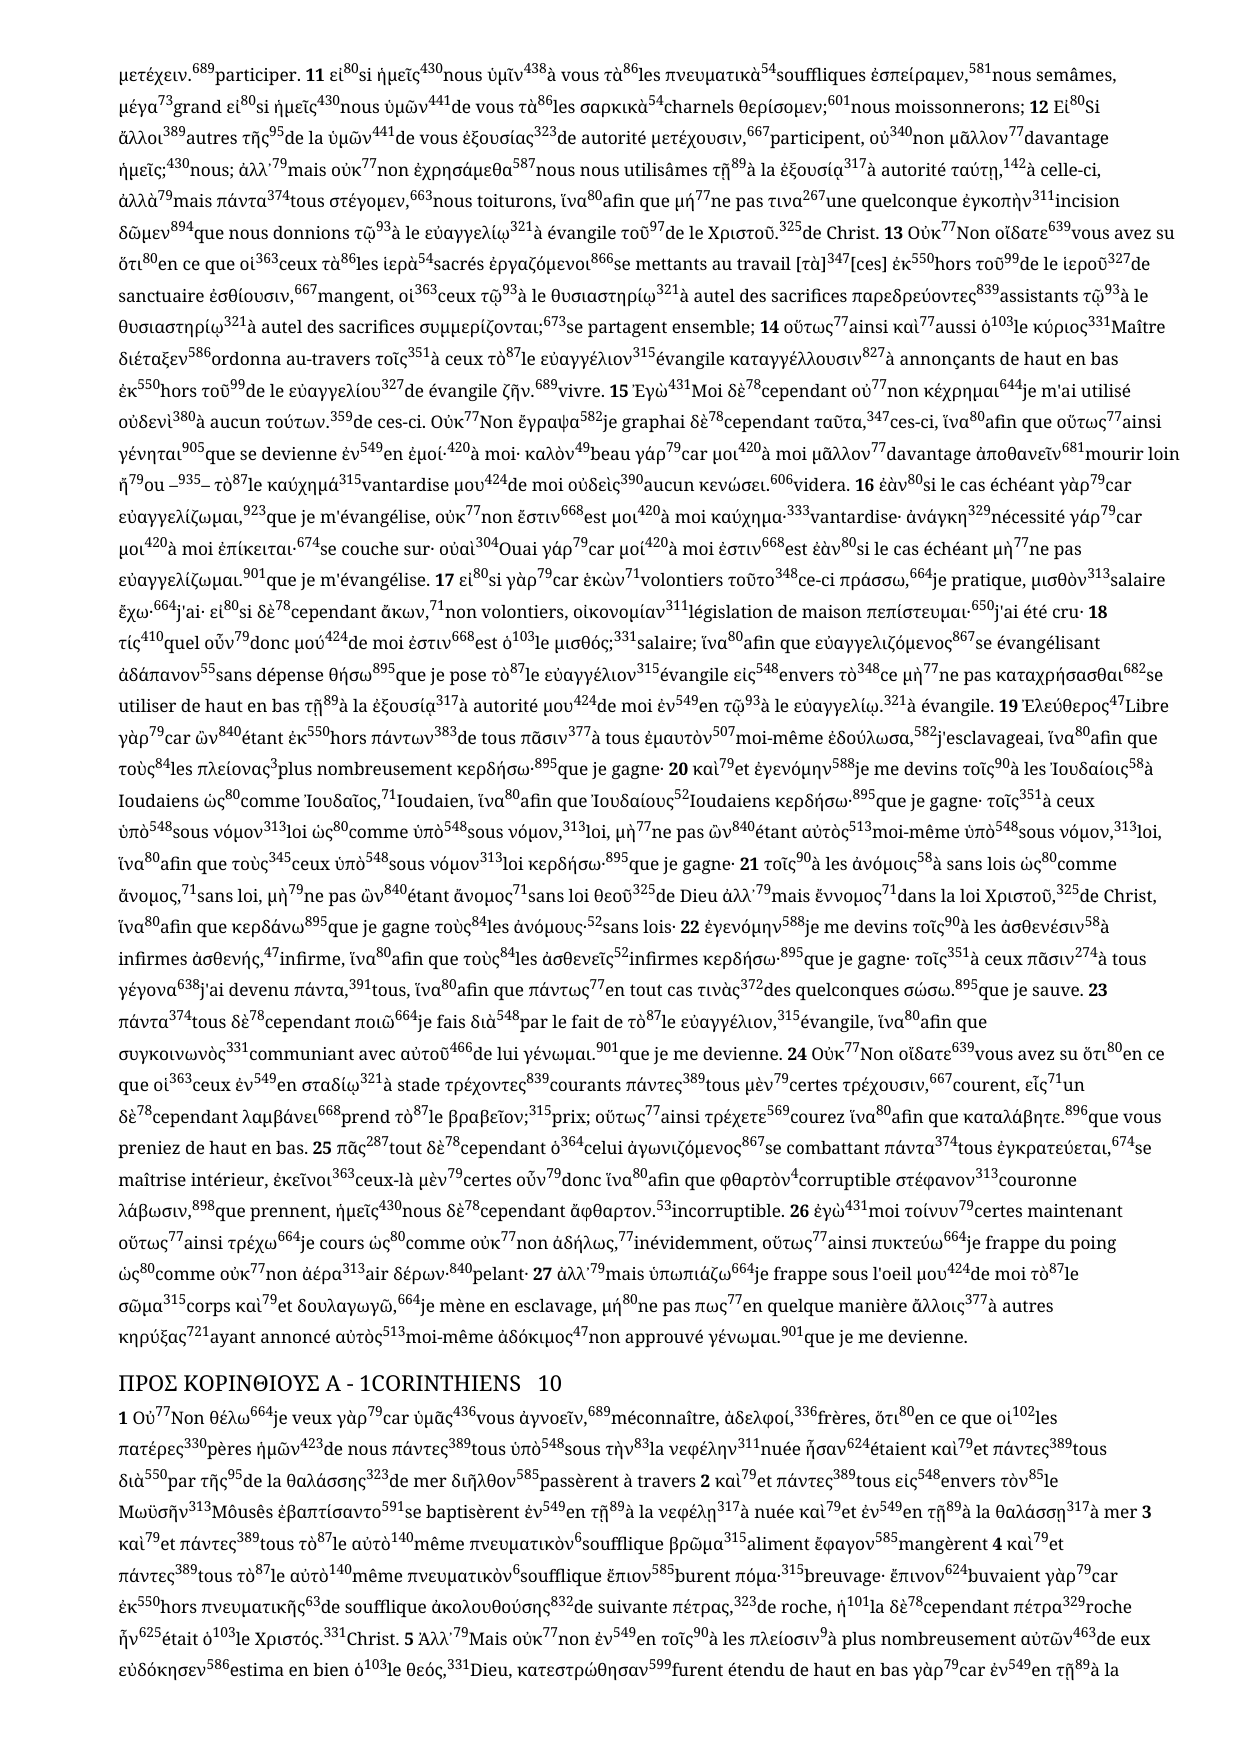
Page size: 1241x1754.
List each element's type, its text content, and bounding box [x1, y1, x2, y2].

text 1 Οὐκ340Non εἰμὶ664je suis ἐλεύθερος;47libre; οὐκ340non εἰμὶ664je suis ἀπόστολος;331envoyé; οὐχὶ340non pas Ἰησοῦν313Iésous τὸν85le κύριον313Maître ἡμῶν423de nous ἑόρακα;638j'ai vu; οὐ340non τὸ105le ἔργον333travail μου424de moi ὑμεῖς447vous ἐστε665vous êtes ἐν549en κυρίῳ;319à Maître; 2 εἰ80si ἄλλοις377à autres οὐκ77non εἰμὶ664je suis ἀπόστολος,331envoyé, ἀλλά79mais γε340du moins ὑμῖν438à vous εἰμι·664je suis· ἡ101la γὰρ79car σφραγίς329sceau μου424de moi τῆς95de la ἀποστολῆς323de envoi ὑμεῖς447vous ἐστε665vous êtes ἐν549en κυρίῳ.319à Maître. 3 Ἡ101La ἐμὴ229mienne ἀπολογία329apologie τοῖς351à ceux ἐμὲ417moi ἀνακρίνουσίν827à jugeants de bas en haut ἐστιν668est αὕτη.362celle-ci. 4 μὴ340ne pas οὐκ77non ἔχομεν663nous avons ἐξουσίαν311autorité φαγεῖν681manger καὶ79et πεῖν;681boire; 5 μὴ340ne pas οὐκ77non ἔχομεν663nous avons ἐξουσίαν311autorité ἀδελφὴν311soeur γυναῖκα311femme περιάγειν689mener autour ὡς80comme καὶ77aussi οἱ102les λοιποὶ131restants ἀπόστολοι330envoyés καὶ79et οἱ102les ἀδελφοὶ330frères τοῦ97de le κυρίου325de Maître καὶ79et Κηφᾶς;331Képhas; 6 ἢ79ou μόνος132seul ἐγὼ431moi καὶ79et Βαρναβᾶς331Bar-Nabas οὐκ340non ἔχομεν663nous avons ἐξουσίαν311autorité μὴ77ne pas ἐργάζεσθαι;690se mettre au travail; 7 Τίς410Quel στρατεύεται674se guerroie en soldat ἰδίοις122à en propres ὀψωνίοις320à gages ποτέ;77à un moment; τίς410quel φυτεύει668plante ἀμπελῶνα313vignoble καὶ79et τὸν85le καρπὸν313fruit αὐτοῦ464de lui οὐκ77non ἐσθίει;668mange; ἢ79ou τίς410quel ποιμαίνει668berge ποίμνην311bergerie de troupeau καὶ79et ἐκ550hors τοῦ99de le γάλακτος327de lait τῆς95de la ποίμνης323de bergerie de troupeau οὐκ77non ἐσθίει;668mange; 8 Μὴ340Ne pas κατὰ548selon ἄνθρωπον313être humain ταῦτα347ces-ci λαλῶ664je bavarde ἢ79ou καὶ77aussi ὁ103le νόμος331loi ταῦτα347ces-ci οὐ340non λέγει;668dit; 9 ἐν549en γὰρ79car τῷ91à le Μωϋσέως325de Môusês νόμῳ319à loi γέγραπται·654a été graphé· οὐ77non φιμώσεις604tu muselleras βοῦν313boeuf ἀλοῶντα.822foulant le grain. μὴ340ne pas τῶν96de les βοῶν324de boeufs μέλει668soucie τῷ91à le θεῷ319à Dieu 10 ἢ79ou δι᾽548par le fait de ἡμᾶς416nous πάντως77en tout cas λέγει;668dit; δι᾽548par le fait de ἡμᾶς416nous γὰρ79car ἐγράφη600fut graphé ὅτι80en ce que ὀφείλει668doit ἐπ᾽549sur ἐλπίδι317à espérance ὁ364celui ἀροτριῶν840labourant en araire ἀροτριᾶν689labourer en araire καὶ79et ὁ364celui ἀλοῶν840foulant le grain ἐπ᾽549sur ἐλπίδι317à espérance τοῦ360de ce μετέχειν.689participer. 11 εἰ80si ἡμεῖς430nous ὑμῖν438à vous τὰ86les πνευματικὰ54souffliques ἐσπείραμεν,581nous semâmes, μέγα73grand εἰ80si ἡμεῖς430nous ὑμῶν441de vous τὰ86les σαρκικὰ54charnels θερίσομεν;601nous moissonnerons; 12 Εἰ80Si ἄλλοι389autres τῆς95de la ὑμῶν441de vous ἐξουσίας323de autorité μετέχουσιν,667participent, οὐ340non μᾶλλον77davantage ἡμεῖς;430nous; ἀλλ᾽79mais οὐκ77non ἐχρησάμεθα587nous nous utilisâmes τῇ89à la ἐξουσίᾳ317à autorité ταύτῃ,142à celle-ci, ἀλλὰ79mais πάντα374tous στέγομεν,663nous toiturons, ἵνα80afin que μή77ne pas τινα267une quelconque ἐγκοπὴν311incision δῶμεν894que nous donnions τῷ93à le εὐαγγελίῳ321à évangile τοῦ97de le Χριστοῦ.325de Christ. 13 Οὐκ77Non οἴδατε639vous avez su ὅτι80en ce que οἱ363ceux τὰ86les ἱερὰ54sacrés ἐργαζόμενοι866se mettants au travail [τὰ]347[ces] ἐκ550hors τοῦ99de le ἱεροῦ327de sanctuaire ἐσθίουσιν,667mangent, οἱ363ceux τῷ93à le θυσιαστηρίῳ321à autel des sacrifices παρεδρεύοντες839assistants τῷ93à le θυσιαστηρίῳ321à autel des sacrifices συμμερίζονται;673se partagent ensemble; 14 οὕτως77ainsi καὶ77aussi ὁ103le κύριος331Maître διέταξεν586ordonna au-travers τοῖς351à ceux τὸ87le εὐαγγέλιον315évangile καταγγέλλουσιν827à annonçants de haut en bas ἐκ550hors τοῦ99de le εὐαγγελίου327de évangile ζῆν.689vivre. 15 Ἐγὼ431Moi δὲ78cependant οὐ77non κέχρημαι644je m'ai utilisé οὐδενὶ380à aucun τούτων.359de ces-ci. Οὐκ77Non ἔγραψα582je graphai δὲ78cependant ταῦτα,347ces-ci, ἵνα80afin que οὕτως77ainsi γένηται905que se devienne ἐν549en ἐμοί·420à moi· καλὸν49beau γάρ79car μοι420à moi μᾶλλον77davantage ἀποθανεῖν681mourir loin ἤ79ou –935– τὸ87le καύχημά315vantardise μου424de moi οὐδεὶς390aucun κενώσει.606videra. 16 ἐὰν80si le cas échéant γὰρ79car εὐαγγελίζωμαι,923que je m'évangélise, οὐκ77non ἔστιν668est μοι420à moi καύχημα·333vantardise· ἀνάγκη329nécessité γάρ79car μοι420à moi ἐπίκειται·674se couche sur· οὐαὶ304Ouai γάρ79car μοί420à moi ἐστιν668est ἐὰν80si le cas échéant μὴ77ne pas εὐαγγελίζωμαι.901que je m'évangélise. 17 εἰ80si γὰρ79car ἑκὼν71volontiers τοῦτο348ce-ci πράσσω,664je pratique, μισθὸν313salaire ἔχω·664j'ai· εἰ80si δὲ78cependant ἄκων,71non volontiers, οἰκονομίαν311législation de maison πεπίστευμαι·650j'ai été cru· 18 τίς410quel οὖν79donc μού424de moi ἐστιν668est ὁ103le μισθός;331salaire; ἵνα80afin que εὐαγγελιζόμενος867se évangélisant ἀδάπανον55sans dépense θήσω895que je pose τὸ87le εὐαγγέλιον315évangile εἰς548envers τὸ348ce μὴ77ne pas καταχρήσασθαι682se utiliser de haut en bas τῇ89à la ἐξουσίᾳ317à autorité μου424de moi ἐν549en τῷ93à le εὐαγγελίῳ.321à évangile. 19 Ἐλεύθερος47Libre γὰρ79car ὢν840étant ἐκ550hors πάντων383de tous πᾶσιν377à tous ἐμαυτὸν507moi-même ἐδούλωσα,582j'esclavageai, ἵνα80afin que τοὺς84les πλείονας3plus nombreusement κερδήσω·895que je gagne· 20 καὶ79et ἐγενόμην588je me devins τοῖς90à les Ἰουδαίοις58à Ioudaiens ὡς80comme Ἰουδαῖος,71Ioudaien, ἵνα80afin que Ἰουδαίους52Ioudaiens κερδήσω·895que je gagne· τοῖς351à ceux ὑπὸ548sous νόμον313loi ὡς80comme ὑπὸ548sous νόμον,313loi, μὴ77ne pas ὢν840étant αὐτὸς513moi-même ὑπὸ548sous νόμον,313loi, ἵνα80afin que τοὺς345ceux ὑπὸ548sous νόμον313loi κερδήσω·895que je gagne· 21 τοῖς90à les ἀνόμοις58à sans lois ὡς80comme ἄνομος,71sans loi, μὴ79ne pas ὢν840étant ἄνομος71sans loi θεοῦ325de Dieu ἀλλ᾽79mais ἔννομος71dans la loi Χριστοῦ,325de Christ, ἵνα80afin que κερδάνω895que je gagne τοὺς84les ἀνόμους·52sans lois· 22 ἐγενόμην588je me devins τοῖς90à les ἀσθενέσιν58à infirmes ἀσθενής,47infirme, ἵνα80afin que τοὺς84les ἀσθενεῖς52infirmes κερδήσω·895que je gagne· τοῖς351à ceux πᾶσιν274à tous γέγονα638j'ai devenu πάντα,391tous, ἵνα80afin que πάντως77en tout cas τινὰς372des quelconques σώσω.895que je sauve. 23 πάντα374tous δὲ78cependant ποιῶ664je fais διὰ548par le fait de τὸ87le εὐαγγέλιον,315évangile, ἵνα80afin que συγκοινωνὸς331communiant avec αὐτοῦ466de lui γένωμαι.901que je me devienne. 24 Οὐκ77Non οἴδατε639vous avez su ὅτι80en ce que οἱ363ceux ἐν549en σταδίῳ321à stade τρέχοντες839courants πάντες389tous μὲν79certes τρέχουσιν,667courent, εἷς71un δὲ78cependant λαμβάνει668prend τὸ87le βραβεῖον;315prix; οὕτως77ainsi τρέχετε569courez ἵνα80afin que καταλάβητε.896que vous preniez de haut en bas. 25 πᾶς287tout δὲ78cependant ὁ364celui ἀγωνιζόμενος867se combattant πάντα374tous ἐγκρατεύεται,674se maîtrise intérieur, ἐκεῖνοι363ceux-là μὲν79certes οὖν79donc ἵνα80afin que φθαρτὸν4corruptible στέφανον313couronne λάβωσιν,898que prennent, ἡμεῖς430nous δὲ78cependant ἄφθαρτον.53incorruptible. 26 ἐγὼ431moi τοίνυν79certes maintenant οὕτως77ainsi τρέχω664je cours ὡς80comme οὐκ77non ἀδήλως,77inévidemment, οὕτως77ainsi πυκτεύω664je frappe du poing ὡς80comme οὐκ77non ἀέρα313air δέρων·840pelant· 27 ἀλλ᾽79mais ὑπωπιάζω664je frappe sous l'oeil μου424de moi τὸ87le σῶμα315corps καὶ79et δουλαγωγῶ,664je mène en esclavage, μή80ne pas πως77en quelque manière ἄλλοις377à autres κηρύξας721ayant annoncé αὐτὸς513moi-même ἀδόκιμος47non approuvé γένωμαι.901que je me devienne. [118, 59, 1181, 1349]
text 1 Οὐ77Non θέλω664je veux γὰρ79car ὑμᾶς436vous ἀγνοεῖν,689méconnaître, ἀδελφοί,336frères, ὅτι80en ce que οἱ102les πατέρες330pères ἡμῶν423de nous πάντες389tous ὑπὸ548sous τὴν83la νεφέλην311nuée ἦσαν624étaient καὶ79et πάντες389tous διὰ550par τῆς95de la θαλάσσης323de mer διῆλθον585passèrent à travers 2 καὶ79et πάντες389tous εἰς548envers τὸν85le Μωϋσῆν313Môusês ἐβαπτίσαντο591se baptisèrent ἐν549en τῇ89à la νεφέλῃ317à nuée καὶ79et ἐν549en τῇ89à la θαλάσσῃ317à mer 3 καὶ79et πάντες389tous τὸ87le αὐτὸ140même πνευματικὸν6soufflique βρῶμα315aliment ἔφαγον585mangèrent 4 καὶ79et πάντες389tous τὸ87le αὐτὸ140même πνευματικὸν6soufflique ἔπιον585burent πόμα·315breuvage· ἔπινον624buvaient γὰρ79car ἐκ550hors πνευματικῆς63de soufflique ἀκολουθούσης832de suivante πέτρας,323de roche, ἡ101la δὲ78cependant πέτρα329roche ἦν625était ὁ103le Χριστός.331Christ. 5 Ἀλλ᾽79Mais οὐκ77non ἐν549en τοῖς90à les πλείοσιν9à plus nombreusement αὐτῶν463de eux εὐδόκησεν586estima en bien ὁ103le θεός,331Dieu, κατεστρώθησαν599furent étendu de haut en bas γὰρ79car ἐν549en τῇ89à la ἐρήμῳ.57à déserte. 6 Ταῦτα365Ces-ci δὲ78cependant τύποι330modèles frappés ἡμῶν423de nous ἐγενήθησαν,599furent devenu, εἰς548envers τὸ348ce μὴ77ne pas εἶναι689être ἡμᾶς416nous ἐπιθυμητὰς312désireurs en fureur κακῶν,66de malicieux, καθὼς77de haut en bas comme κἀκεῖνοι363et ceux-là ἐπεθύμησαν.585désirèrent en fureur. 7 μηδὲ79ni cependant εἰδωλολάτραι330idolâtres γίνεσθε573que vous vous devenez καθώς77de haut en bas comme τινες389des quelconques αὐτῶν,463de eux, ὥσπερ80comme certes γέγραπται·654a été graphé· ἐκάθισεν586assit ὁ103le λαὸς331peuple φαγεῖν681manger καὶ79et πεῖν681boire καὶ79et ἀνέστησαν585redressèrent παίζειν.689gaminer. 8 μηδὲ79ni cependant πορνεύωμεν,916que nous pornions, καθώς77de haut en bas comme τινες389des quelconques αὐτῶν463de eux ἐπόρνευσαν585pornèrent καὶ79et ἔπεσαν585tombèrent μιᾷ183à une ἡμέρᾳ317à journée εἴκοσι194vingt τρεῖς194trois χιλιάδες.328milliers. 9 μηδὲ79ni cependant ἐκπειράζωμεν916que nous mettions en tentation à l'excès τὸν85le Χριστόν,313Christ, καθώς77de haut en bas comme τινες389des quelconques αὐτῶν463de eux ἐξεπείρασαν585mirent en tentation à l'excès καὶ79et ὑπὸ550sous τῶν96de les ὄφεων324de serpents ἀπώλλυντο.635étaient perdu au loin. 10 μηδὲ79ni cependant γογγύζετε,569murmurez, καθάπερ77tout comme τινὲς389des quelconques αὐτῶν463de eux ἐγόγγυσαν585murmurèrent καὶ79et ἀπώλοντο591se perdirent au loin ὑπὸ550sous τοῦ97de le ὀλοθρευτοῦ.325de ruineur. 11 ταῦτα365ces-ci δὲ78cependant τυπικῶς77typiquement συνέβαινεν625arrivait avec ἐκείνοις,351à ceux-là, ἐγράφη600fut graphé δὲ78cependant πρὸς548vers νουθεσίαν311admonition ἡμῶν,423de nous, εἰς548envers οὓς479lesquels τὰ104les τέλη332achèvements τῶν96de les αἰώνων324de ères κατήντηκεν.642a atteint à l'encontre. 12 Ὥστε80De sorte que ὁ364celui δοκῶν840estimant ἑστάναι686avoir dressé βλεπέτω572regarde μὴ80ne pas πέσῃ.899que tombe. 13 πειρασμὸς331tentation ὑμᾶς436vous οὐκ77non εἴληφεν642a pris εἰ551si μὴ77ne pas ἀνθρώπινος·71humain· πιστὸς47croyable δὲ78cependant ὁ103le θεός,331Dieu, ὃς498lequel οὐκ77non ἐάσει606concédera ὑμᾶς436vous πειρασθῆναι683être mis en tentation ὑπὲρ548au-dessus ὃ482lequel δύνασθε671vous vous pouvez ἀλλὰ79mais ποιήσει606fera σὺν549avec τῷ91à le πειρασμῷ319à tentation καὶ77aussi τὴν83la ἔκβασιν311issue τοῦ360de ce δύνασθαι690se pouvoir ὑπενεγκεῖν.681supporter. 14 Διόπερ,79C'est pourquoi certes, ἀγαπητοί75aimés μου,424de moi, φεύγετε569fuyez ἀπὸ550au loin τῆς95de la εἰδωλολατρίας.323de idolâtrie. 15 ὡς80comme φρονίμοις58à pensifs λέγω·664je dis· κρίνατε553jugez ὑμεῖς447vous ὅ482lequel φημι.664je déclare. 16 Τὸ105Le ποτήριον333récipient à boire τῆς95de la εὐλογίας323de éloge ὃ482lequel εὐλογοῦμεν,663nous élogions, οὐχὶ340non pas κοινωνία329communion ἐστὶν668est τοῦ99de le αἵματος327de sang τοῦ97de le Χριστοῦ;325de Christ; τὸν85le ἄρτον313pain ὃν480lequel κλῶμεν,663nous cassons, οὐχὶ340non pas κοινωνία329communion τοῦ99de le σώματος327de corps τοῦ97de le Χριστοῦ325de Christ ἐστιν;668est; 17 ὅτι80en ce que εἷς197un ἄρτος,331pain, ἓν199un σῶμα333corps οἱ102les πολλοί389nombreux ἐσμεν,663nous sommes, οἱ102les γὰρ79car πάντες389tous ἐκ550hors τοῦ97de le ἑνὸς191de un ἄρτου325de pain μετέχομεν.663nous participons. 18 βλέπετε569regardez τὸν85le Ἰσραὴλ313Israël κατὰ548selon σάρκα·311chair· οὐχὶ340non pas οἱ363ceux ἐσθίοντες839mangeants τὰς82les θυσίας310sacrifices κοινωνοὶ330communiants τοῦ99de le θυσιαστηρίου327de autel des sacrifices εἰσίν;667sont; 19 Τί399Quel οὖν79donc φημι;664je déclare; ὅτι80en ce que εἰδωλόθυτόν73idolothyte τί392un quelconque ἐστιν668est ἢ79ou ὅτι80en ce que εἴδωλόν333idole τί392un quelconque ἐστιν;668est; 20 ἀλλ᾽79mais ὅτι80en ce que ἃ481lesquels θύουσιν667sacrifient τὰ104les ἔθνη,332ethnies, δαιμονίοις320à démons καὶ79et οὐ77non θεῷ319à Dieu θύουσιν·667sacrifient· οὐ77non θέλω664je veux δὲ78cependant ὑμᾶς436vous κοινωνοὺς312communiants τῶν98de les δαιμονίων326de démons γίνεσθαι.690se devenir. 21 οὐ77non δύνασθε671vous vous pouvez ποτήριον315récipient à boire κυρίου325de Maître πίνειν689boire καὶ79et ποτήριον315récipient à boire δαιμονίων,326de démons, οὐ77non δύνασθε671vous vous pouvez τραπέζης323de table κυρίου325de Maître μετέχειν689participer καὶ79et τραπέζης323de table δαιμονίων.326de démons. 22 ἢ79ou παραζηλοῦμεν663nous zélons à côté τὸν85le κύριον;313Maître; μὴ340ne pas ἰσχυρότεροι46plus forts αὐτοῦ464de lui ἐσμεν;663nous sommes; 23 Πάντα391Tous ἔξεστιν668est permis ἀλλ᾽79mais οὐ77non πάντα391tous συμφέρει·668est opportun· πάντα391tous ἔξεστιν668est permis ἀλλ᾽79mais οὐ77non πάντα391tous οἰκοδομεῖ.668édifie en maison. 24 μηδεὶς390pas un τὸ348ce ἑαυτοῦ537de lui-même ζητείτω572cherche ἀλλὰ79mais τὸ348ce τοῦ97de le ἑτέρου.384de autre-différent. 25 Πᾶν375Tout τὸ348ce ἐν549en μακέλλῳ321à marché à viande πωλούμενον877étant troqué ἐσθίετε569mangez μηδὲν375pas un ἀνακρίνοντες839jugeants de bas en haut διὰ548par le fait de τὴν83la συνείδησιν·311conscience· 26 τοῦ97de le κυρίου325de Maître γὰρ79car ἡ101la γῆ329terre καὶ79et τὸ105le πλήρωμα333plénitude αὐτῆς.462de elle. 27 εἴ80si τις390un quelconque καλεῖ668appelle ὑμᾶς436vous τῶν96de les ἀπίστων64de incroyants καὶ79et θέλετε665vous voulez πορεύεσθαι,690se aller, πᾶν375tout τὸ348ce παρατιθέμενον877étant posé à côté ὑμῖν438à vous ἐσθίετε569mangez μηδὲν375pas un ἀνακρίνοντες839jugeants de bas en haut διὰ548par le fait de τὴν83la συνείδησιν.311conscience. 28 ἐὰν80si le cas échéant δέ78cependant τις390un quelconque ὑμῖν438à vous εἴπῃ·899que dise· τοῦτο158ce-ci ἱερόθυτόν49sanctuaire sacrifice ἐστιν,668est, μὴ77ne pas ἐσθίετε569mangez δι᾽548par le fait de ἐκεῖνον346celui-là τὸν346celui μηνύσαντα707ayant indiqué καὶ79et τὴν83la συνείδησιν·311conscience· 29 συνείδησιν311conscience δὲ78cependant λέγω664je dis οὐχὶ77non pas τὴν344celle ἑαυτοῦ537de lui-même ἀλλὰ79mais τὴν344celle τοῦ97de le ἑτέρου.384de autre-différent. ἱνατί77pourquoi γὰρ79car ἡ101la ἐλευθερία329liberté μου424de moi κρίνεται680est jugé ὑπὸ550sous ἄλλης125de autre συνειδήσεως;323de conscience; 30 εἰ80si ἐγὼ431moi χάριτι317à grâce μετέχω,664je participe, τί399quel βλασφημοῦμαι676je suis blasphémé ὑπὲρ550au-dessus οὗ494de lequel ἐγὼ431moi εὐχαριστῶ;664je rends grâce; 31 Εἴτε79Soit οὖν79donc ἐσθίετε665vous mangez εἴτε79soit πίνετε665vous buvez εἴτε79soit τι375un quelconque ποιεῖτε,665vous faites, πάντα374tous εἰς548envers δόξαν311gloire θεοῦ325de Dieu ποιεῖτε.569faites. 32 ἀπρόσκοποι46irréprochables καὶ79et Ἰουδαίοις58à Ioudaiens γίνεσθε573que vous vous devenez καὶ79et Ἕλλησιν318à Hellèns καὶ79et τῇ89à la ἐκκλησίᾳ317à église τοῦ97de le θεοῦ,325de Dieu, 33 καθὼς77de haut en bas comme κἀγὼ431et moi πάντα374tous πᾶσιν377à tous ἀρέσκω664je plais μὴ79ne pas ζητῶν840cherchant τὸ87le ἐμαυτοῦ511de moi-même σύμφορον55convenable ἀλλὰ79mais τὸ348ce τῶν96de les πολλῶν,383de nombreux, ἵνα80afin que σωθῶσιν.910que soient sauvé. [118, 1402, 1181, 1682]
text ΠΡΟΣ ΚΟΡΙΝΘΙΟΥΣ Α - 1CORINTHIENS 10 [118, 1368, 1181, 1397]
